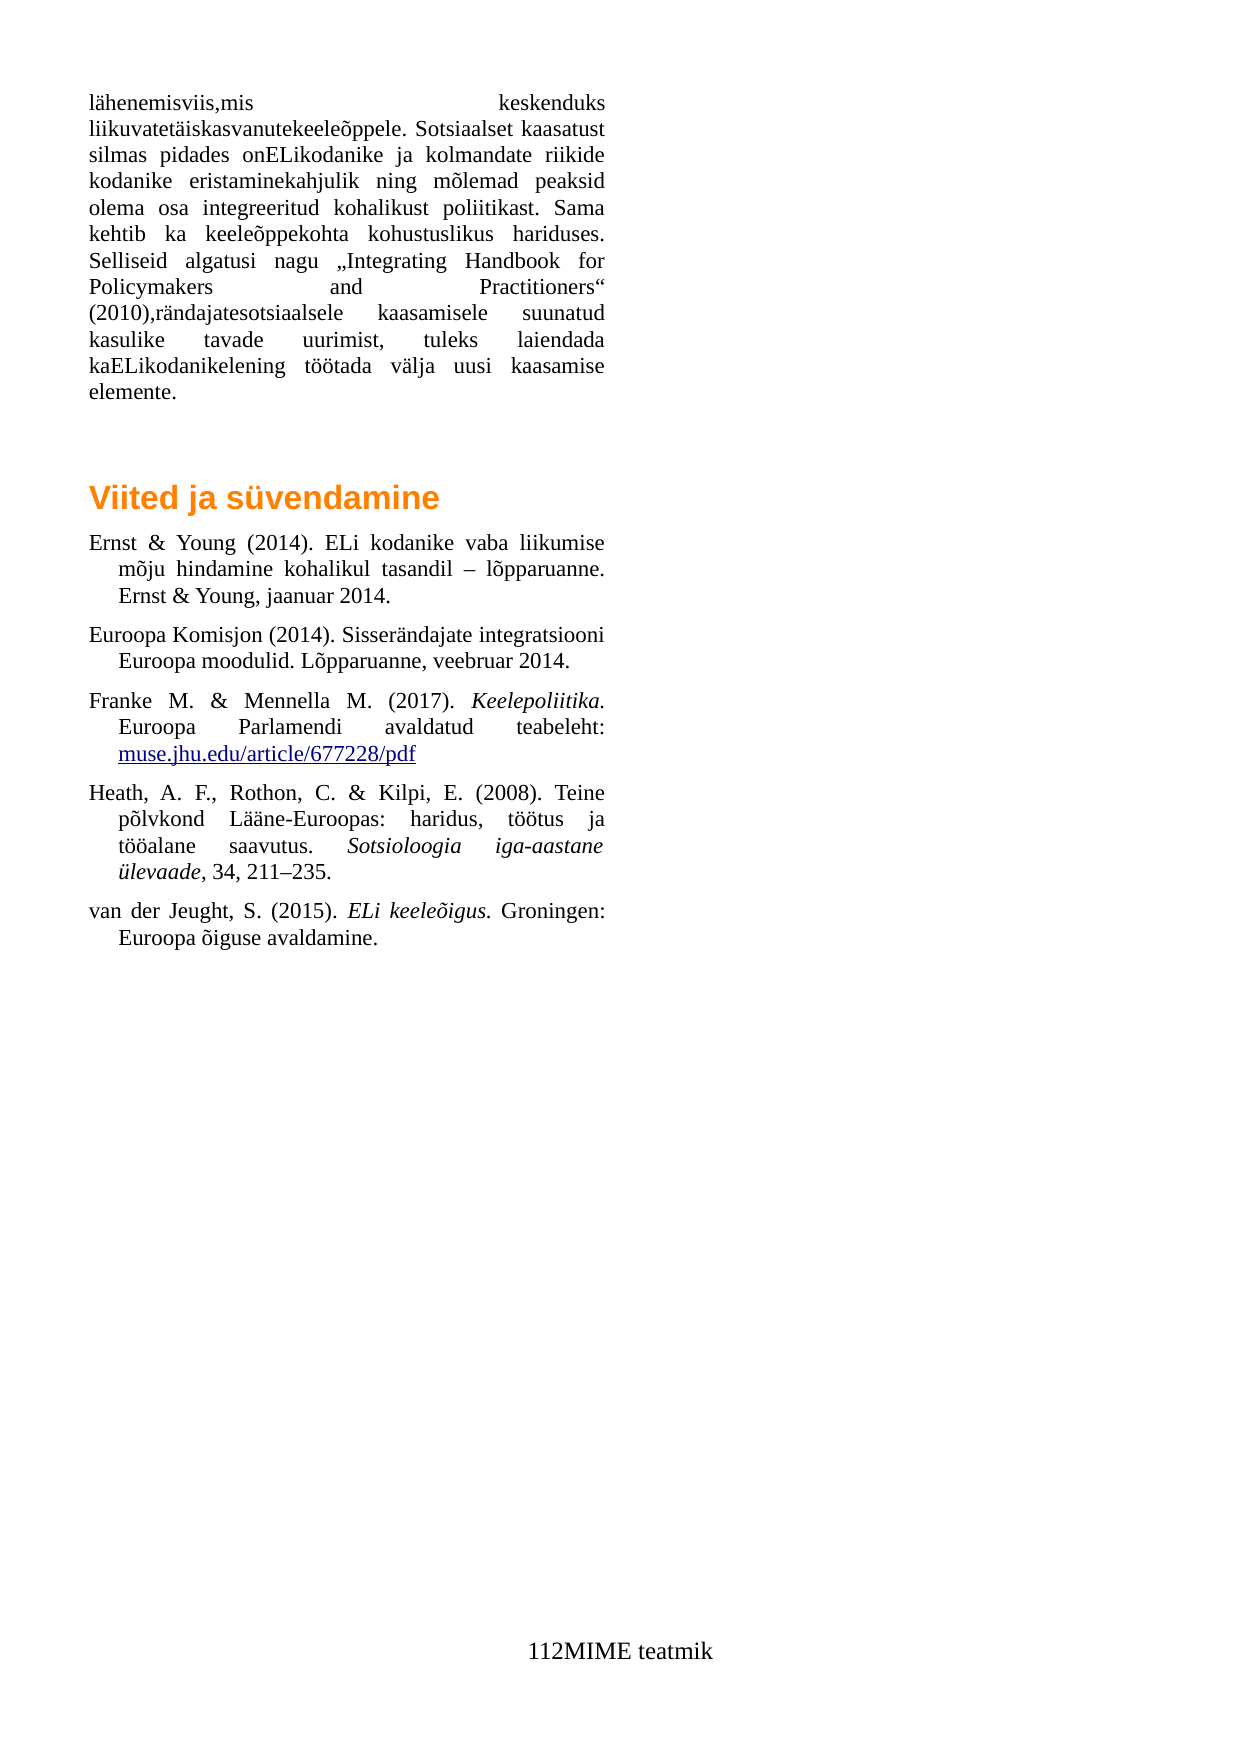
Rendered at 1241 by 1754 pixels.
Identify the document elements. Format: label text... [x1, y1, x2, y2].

text Franke M. & Mennella M. (2017). Keelepoliitika. Euroopa Parlamendi avaldatud teabeleht: muse.jhu.edu/article/677228/pdf [88, 687, 605, 766]
subtitle Viited ja süvendamine [88, 478, 605, 517]
text Euroopa Komisjon (2014). Sisserändajate integratsiooni Euroopa moodulid. Lõpparuanne, veebruar 2014. [88, 621, 605, 674]
text Heath, A. F., Rothon, C. & Kilpi, E. (2008). Teine põlvkond Lääne-Euroopas: haridus, töötus ja tööalane saavutus. Sotsioloogia iga-aastane ülevaade, 34, 211–235. [88, 779, 605, 884]
text van der Jeught, S. (2015). ELi keeleõigus. Groningen: Euroopa õiguse avaldamine. [88, 897, 605, 950]
text Ernst & Young (2014). ELi kodanike vaba liikumise mõju hindamine kohalikul tasandil – lõpparuanne. Ernst & Young, jaanuar 2014. [88, 529, 605, 608]
text lähenemisviis,mis keskenduks liikuvatetäiskasvanutekeeleõppele. Sotsiaalset kaasatust silmas pidades onELikodanike ja kolmandate riikide kodanike eristaminekahjulik ning mõlemad peaksid olema osa integreeritud kohalikust poliitikast. Sama kehtib ka keeleõppekohta kohustuslikus hariduses. Selliseid algatusi nagu „Integrating Handbook for Policymakers and Practitioners“ (2010),rändajatesotsiaalsele kaasamisele suunatud kasulike tavade uurimist, tuleks laiendada kaELikodanikelening töötada välja uusi kaasamise elemente. [88, 88, 605, 405]
